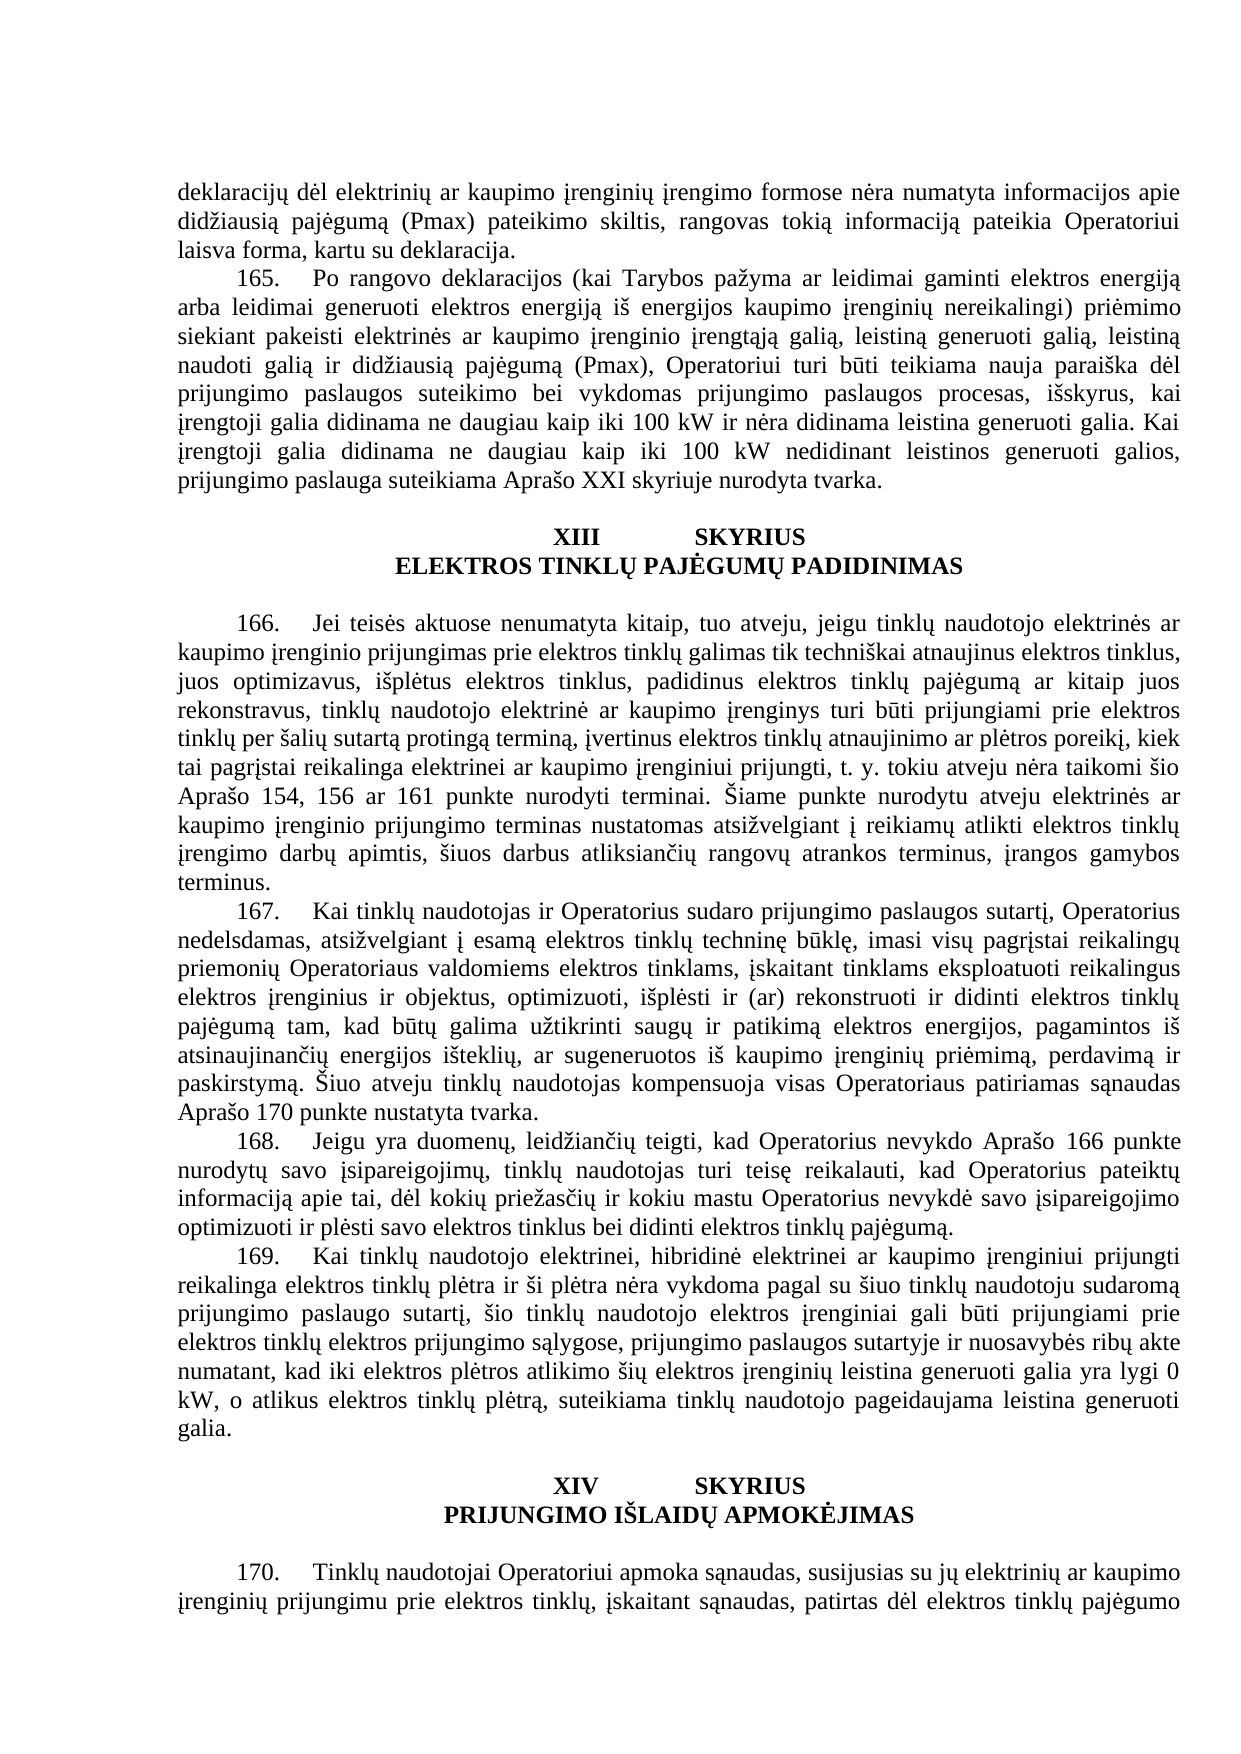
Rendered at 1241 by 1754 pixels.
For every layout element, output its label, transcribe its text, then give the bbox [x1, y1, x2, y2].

text 168. Jeigu yra duomenų, leidžiančių teigti, kad Operatorius nevykdo Aprašo ‎166 punkte nurodytų savo įsipareigojimų, tinklų naudotojas turi teisę reikalauti, kad Operatorius pateiktų informaciją apie tai, dėl kokių priežasčių ir kokiu mastu Operatorius nevykdė savo įsipareigojimo optimizuoti ir plėsti savo elektros tinklus bei didinti elektros tinklų pajėgumą. [177, 1126, 1181, 1241]
text 169. Kai tinklų naudotojo elektrinei, hibridinė elektrinei ar kaupimo įrenginiui prijungti reikalinga elektros tinklų plėtra ir ši plėtra nėra vykdoma pagal su šiuo tinklų naudotoju sudaromą prijungimo paslaugo sutartį, šio tinklų naudotojo elektros įrenginiai gali būti prijungiami prie elektros tinklų elektros prijungimo sąlygose, prijungimo paslaugos sutartyje ir nuosavybės ribų akte numatant, kad iki elektros plėtros atlikimo šių elektros įrenginių leistina generuoti galia yra lygi 0 kW, o atlikus elektros tinklų plėtrą, suteikiama tinklų naudotojo pageidaujama leistina generuoti galia. [177, 1241, 1181, 1442]
text 167. Kai tinklų naudotojas ir Operatorius sudaro prijungimo paslaugos sutartį, Operatorius nedelsdamas, atsižvelgiant į esamą elektros tinklų techninę būklę, imasi visų pagrįstai reikalingų priemonių Operatoriaus valdomiems elektros tinklams, įskaitant tinklams eksploatuoti reikalingus elektros įrenginius ir objektus, optimizuoti, išplėsti ir (ar) rekonstruoti ir didinti elektros tinklų pajėgumą tam, kad būtų galima užtikrinti saugų ir patikimą elektros energijos, pagamintos iš atsinaujinančių energijos išteklių, ar sugeneruotos iš kaupimo įrenginių priėmimą, perdavimą ir paskirstymą. Šiuo atveju tinklų naudotojas kompensuoja visas Operatoriaus patiriamas sąnaudas Aprašo ‎170 punkte nustatyta tvarka. [177, 896, 1181, 1126]
text 170. Tinklų naudotojai Operatoriui apmoka sąnaudas, susijusias su jų elektrinių ar kaupimo įrenginių prijungimu prie elektros tinklų, įskaitant sąnaudas, patirtas dėl elektros tinklų pajėgumo [177, 1557, 1181, 1615]
text XIII SKYRIUS [177, 522, 1181, 551]
text 166. Jei teisės aktuose nenumatyta kitaip, tuo atveju, jeigu tinklų naudotojo elektrinės ar kaupimo įrenginio prijungimas prie elektros tinklų galimas tik techniškai atnaujinus elektros tinklus, juos optimizavus, išplėtus elektros tinklus, padidinus elektros tinklų pajėgumą ar kitaip juos rekonstravus, tinklų naudotojo elektrinė ar kaupimo įrenginys turi būti prijungiami prie elektros tinklų per šalių sutartą protingą terminą, įvertinus elektros tinklų atnaujinimo ar plėtros poreikį, kiek tai pagrįstai reikalinga elektrinei ar kaupimo įrenginiui prijungti, t. y. tokiu atveju nėra taikomi šio Aprašo ‎154, ‎156 ar ‎161 punkte nurodyti terminai. Šiame punkte nurodytu atveju elektrinės ar kaupimo įrenginio prijungimo terminas nustatomas atsižvelgiant į reikiamų atlikti elektros tinklų įrengimo darbų apimtis, šiuos darbus atliksiančių rangovų atrankos terminus, įrangos gamybos terminus. [177, 608, 1181, 896]
text deklaracijų dėl elektrinių ar kaupimo įrenginių įrengimo formose nėra numatyta informacijos apie didžiausią pajėgumą (Pmax) pateikimo skiltis, rangovas tokią informaciją pateikia Operatoriui laisva forma, kartu su deklaracija. [177, 177, 1181, 263]
text PRIJUNGIMO IŠLAIDŲ APMOKĖJIMAS [177, 1500, 1181, 1528]
text ELEKTROS TINKLŲ PAJĖGUMŲ PADIDINIMAS [177, 551, 1181, 580]
text XIV SKYRIUS [177, 1471, 1181, 1500]
text 165. Po rangovo deklaracijos (kai Tarybos pažyma ar leidimai gaminti elektros energiją arba leidimai generuoti elektros energiją iš energijos kaupimo įrenginių nereikalingi) priėmimo siekiant pakeisti elektrinės ar kaupimo įrenginio įrengtąją galią, leistiną generuoti galią, leistiną naudoti galią ir didžiausią pajėgumą (Pmax), Operatoriui turi būti teikiama nauja paraiška dėl prijungimo paslaugos suteikimo bei vykdomas prijungimo paslaugos procesas, išskyrus, kai įrengtoji galia didinama ne daugiau kaip iki 100 kW ir nėra didinama leistina generuoti galia. Kai įrengtoji galia didinama ne daugiau kaip iki 100 kW nedidinant leistinos generuoti galios, prijungimo paslauga suteikiama Aprašo ‎XXI skyriuje nurodyta tvarka. [177, 263, 1181, 493]
